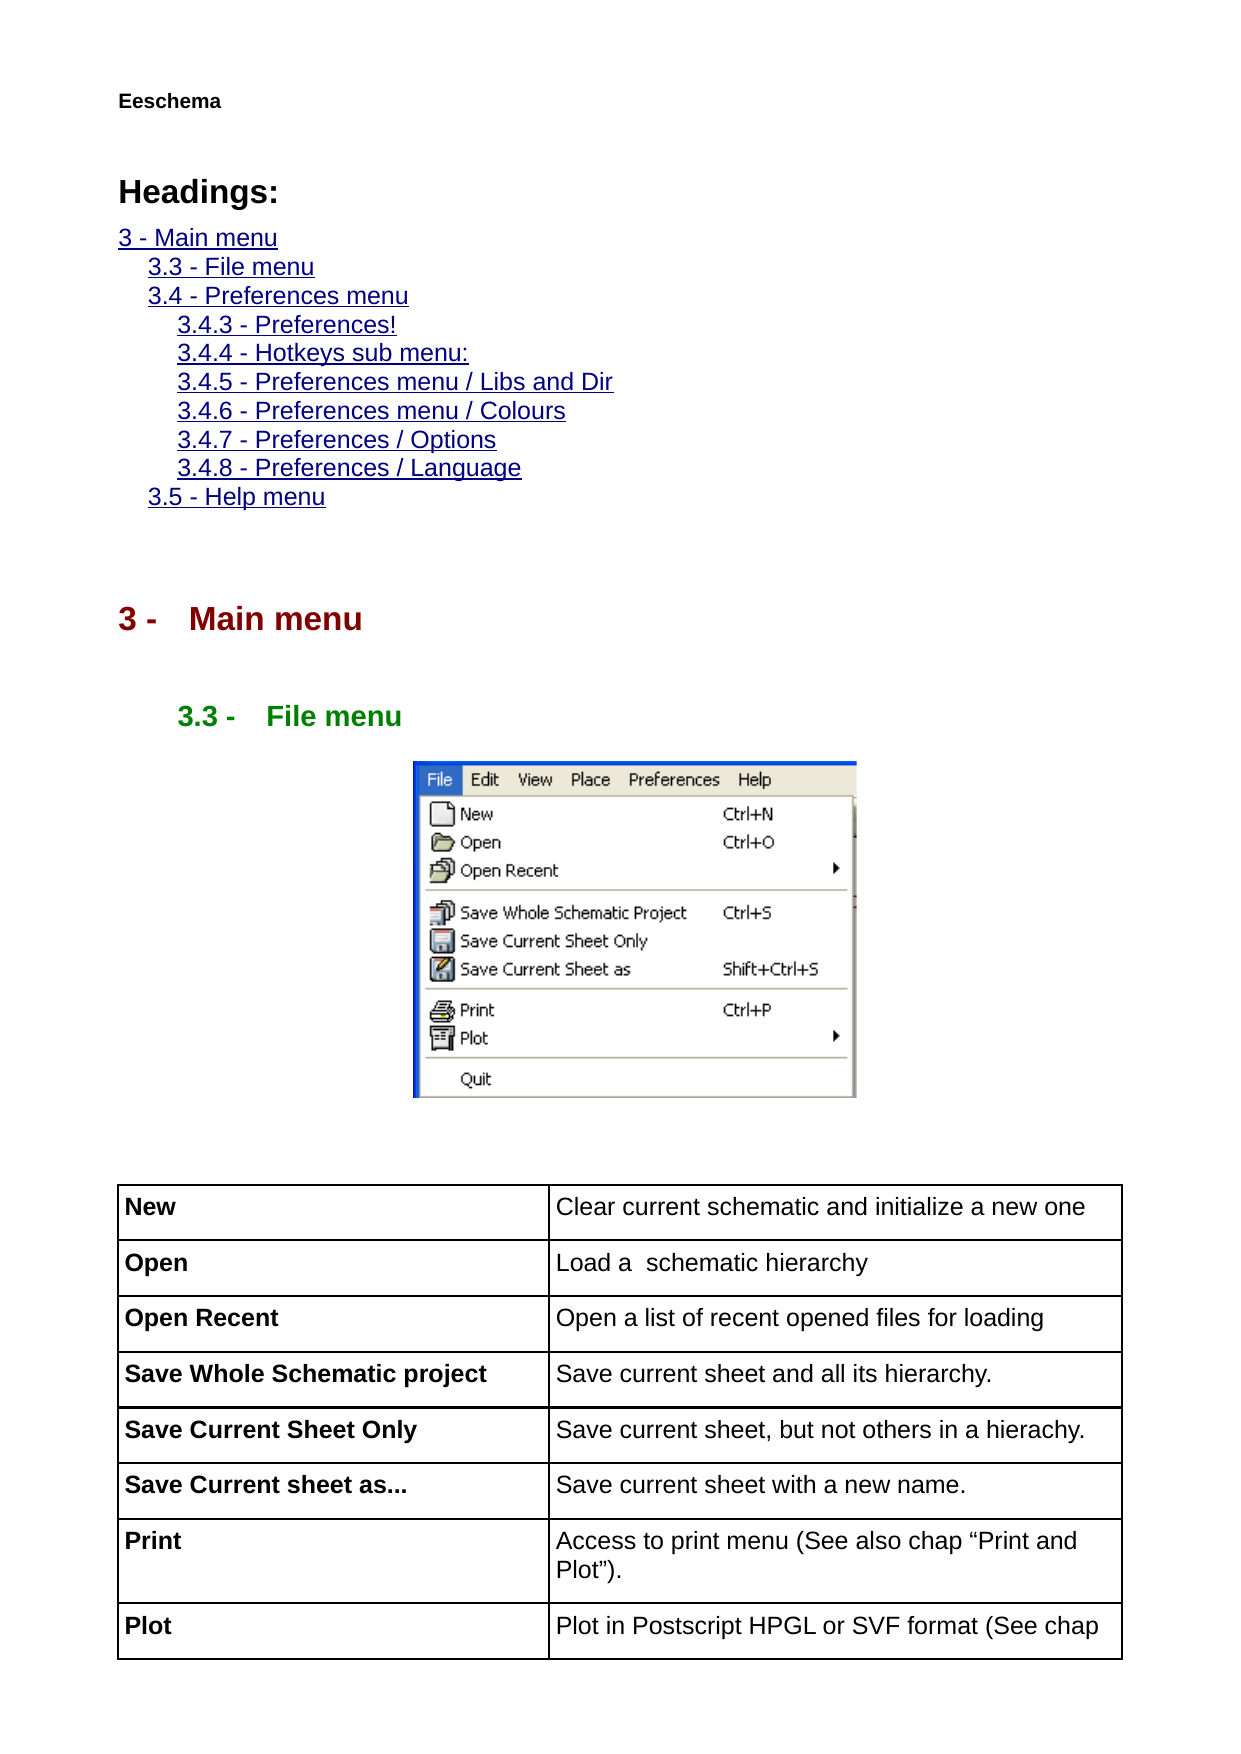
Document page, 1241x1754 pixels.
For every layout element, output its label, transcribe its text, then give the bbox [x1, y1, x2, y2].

text 3.5 - Help menu [148, 482, 1152, 511]
subtitle File menu [177, 699, 1152, 733]
table_cell Load a schematic hierarchy [550, 1241, 1121, 1295]
text 3.4.3 - Preferences! [177, 310, 1152, 338]
picture [413, 761, 857, 1098]
subtitle Main menu [118, 599, 1152, 637]
table_cell Print [119, 1520, 548, 1602]
table_cell Save current sheet, but not others in a hierachy. [550, 1409, 1121, 1462]
table_cell Plot [119, 1604, 548, 1658]
text 3.4.7 - Preferences / Options [177, 425, 1152, 453]
table_cell Save Whole Schematic project [119, 1353, 548, 1406]
table_cell Save Current Sheet Only [119, 1409, 548, 1462]
text 3.3 - File menu [148, 252, 1152, 281]
table_header Clear current schematic and initialize a new one [550, 1186, 1121, 1239]
text 3.4.5 - Preferences menu / Libs and Dir [177, 367, 1152, 396]
table_cell Save Current sheet as... [119, 1464, 548, 1518]
text 3.4.4 - Hotkeys sub menu: [177, 338, 1152, 367]
table_cell Save current sheet with a new name. [550, 1464, 1121, 1518]
table_cell Open Recent [119, 1297, 548, 1351]
table_cell Access to print menu (See also chap “Print and Plot”). [550, 1520, 1121, 1602]
text 3.4.6 - Preferences menu / Colours [177, 396, 1152, 425]
table_cell Open [119, 1241, 548, 1295]
text 3.4 - Preferences menu [148, 281, 1152, 310]
text 3.4.8 - Preferences / Language [177, 453, 1152, 482]
table_cell Plot in Postscript HPGL or SVF format (See chap [550, 1604, 1121, 1658]
table_cell Open a list of recent opened files for loading [550, 1297, 1121, 1351]
text 3 - Main menu [118, 223, 1152, 252]
table_cell Save current sheet and all its hierarchy. [550, 1353, 1121, 1406]
subtitle Headings: [118, 172, 1152, 211]
table_header New [119, 1186, 548, 1239]
